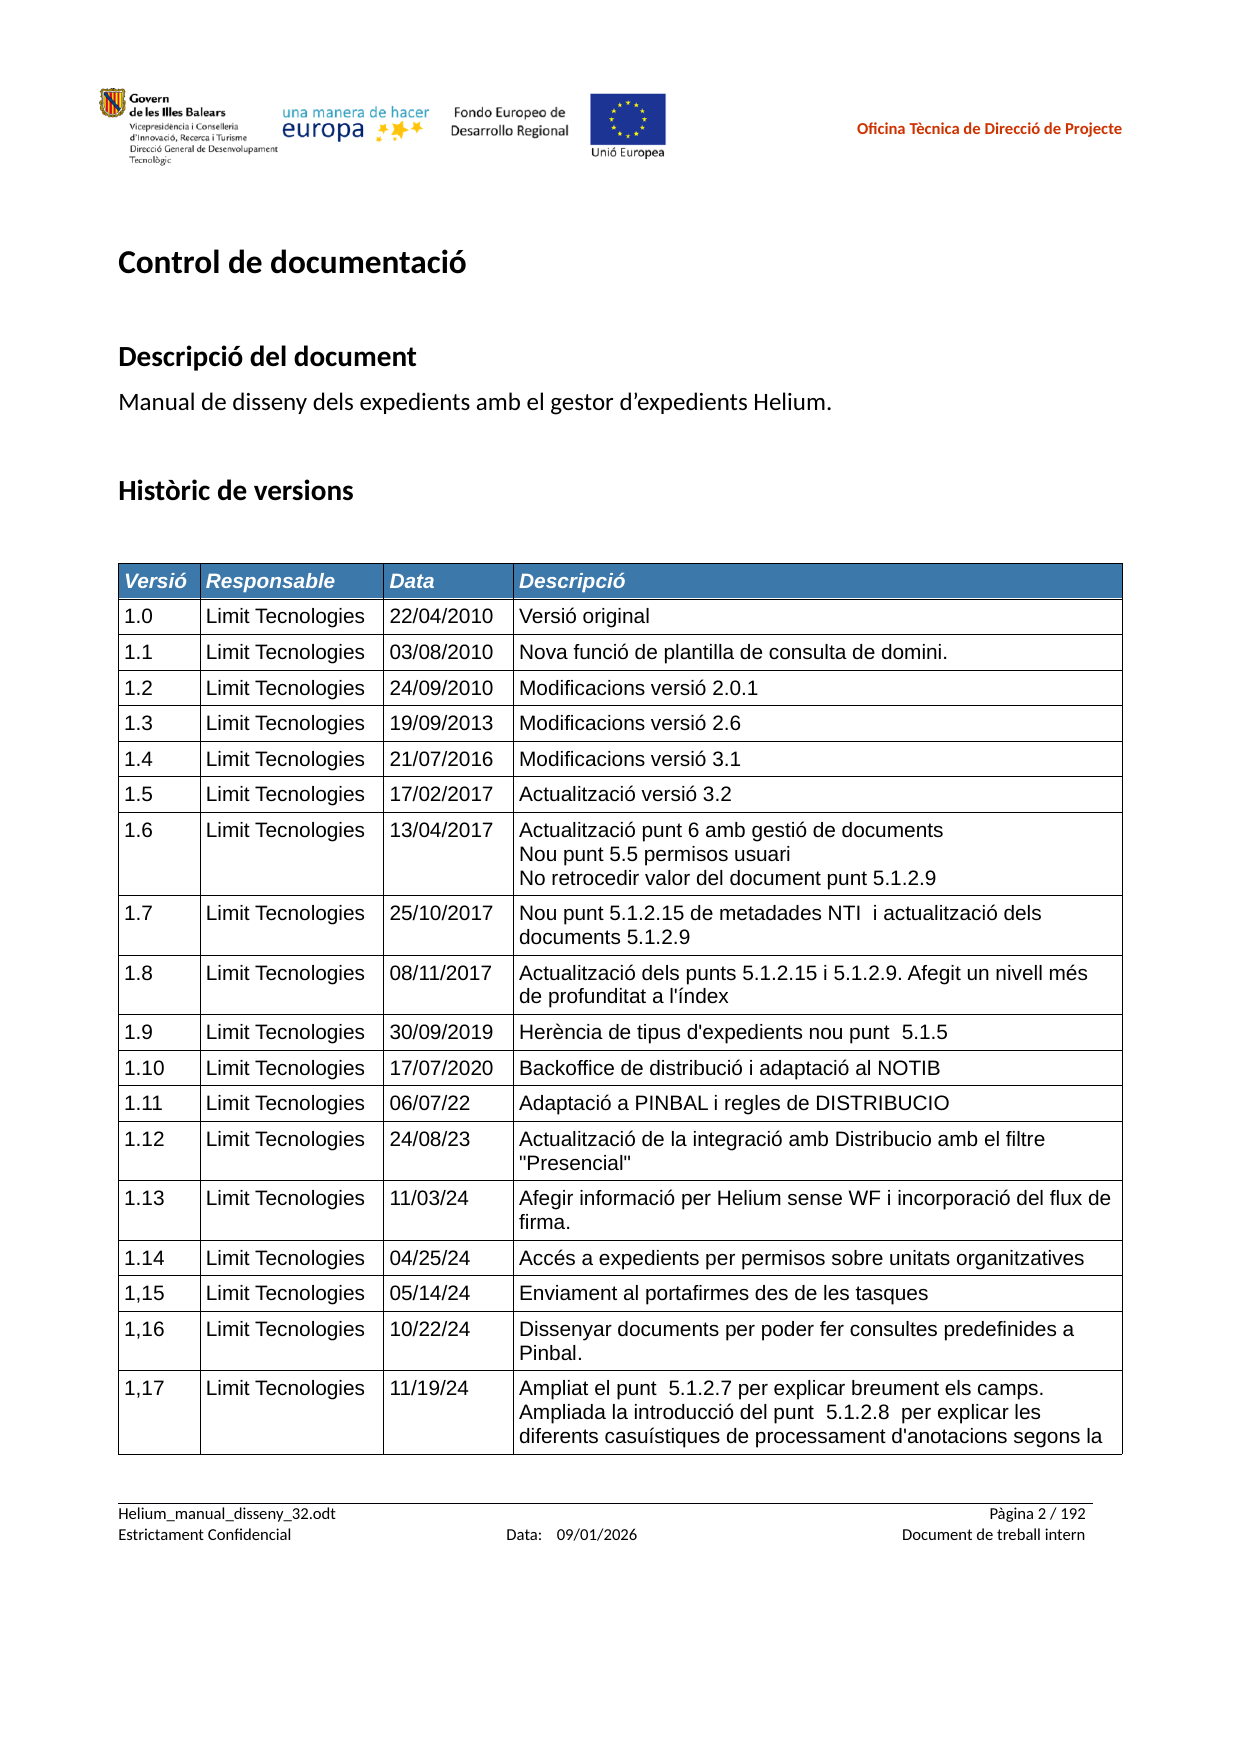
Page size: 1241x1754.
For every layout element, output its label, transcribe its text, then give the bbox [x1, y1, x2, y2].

table_cell 1.13 [119, 1181, 200, 1239]
table_cell 1.14 [119, 1241, 200, 1275]
table_cell 17/02/2017 [384, 777, 513, 812]
table_cell Afegir informació per Helium sense WF i incorporació del flux de firma. [514, 1181, 1122, 1239]
table_cell Limit Tecnologies [201, 671, 383, 705]
table_cell 22/04/2010 [384, 600, 513, 634]
table_header Responsable [201, 564, 383, 598]
table_cell Limit Tecnologies [201, 896, 383, 954]
table_cell 24/08/23 [384, 1122, 513, 1180]
table_cell 1.8 [119, 956, 200, 1014]
table_cell Backoffice de distribució i adaptació al NOTIB [514, 1051, 1122, 1085]
table_cell 25/04/24 [384, 1241, 513, 1275]
table_cell 1.4 [119, 742, 200, 776]
table_cell Limit Tecnologies [201, 1276, 383, 1311]
table_cell 1.3 [119, 706, 200, 741]
table_cell 1.0 [119, 600, 200, 634]
table_cell 1.5 [119, 777, 200, 812]
table_cell Limit Tecnologies [201, 600, 383, 634]
table_cell 06/07/22 [384, 1086, 513, 1121]
table_cell 1.12 [119, 1122, 200, 1180]
table_header Descripció [514, 564, 1122, 598]
table_cell 14/05/24 [384, 1276, 513, 1311]
table_cell 1.2 [119, 671, 200, 705]
table_cell Enviament al portafirmes des de les tasques [514, 1276, 1122, 1311]
text Control de documentació [118, 241, 1122, 282]
table_cell Limit Tecnologies [201, 1241, 383, 1275]
table_header Data [384, 564, 513, 598]
table_cell Limit Tecnologies [201, 1015, 383, 1049]
table_cell 1.7 [119, 896, 200, 954]
table_header Versió [119, 564, 200, 598]
table_cell Modificacions versió 3.1 [514, 742, 1122, 776]
table_cell 1.10 [119, 1051, 200, 1085]
table_cell Actualització punt 6 amb gestió de documents Nou punt 5.5 permisos usuari No retrocedir valor del document punt 5.1.2.9 [514, 813, 1122, 895]
table_cell Limit Tecnologies [201, 956, 383, 1014]
table_cell Nova funció de plantilla de consulta de domini. [514, 635, 1122, 669]
table_cell Limit Tecnologies [201, 1181, 383, 1239]
table_cell 1.1 [119, 635, 200, 669]
table_cell 03/11/24 [384, 1181, 513, 1239]
table_cell Versió original [514, 600, 1122, 634]
table_cell Accés a expedients per permisos sobre unitats organitzatives [514, 1241, 1122, 1275]
table_cell 25/10/2017 [384, 896, 513, 954]
table_cell Limit Tecnologies [201, 742, 383, 776]
table_cell Ampliat el punt 5.1.2.7 per explicar breument els camps. Ampliada la introducció del punt 5.1.2.8 per explicar les diferents casuístiques de processament d'anotacions segons la [514, 1371, 1122, 1453]
text Manual de disseny dels expedients amb el gestor d’expedients Helium. [118, 386, 1122, 416]
table_cell 08/11/2017 [384, 956, 513, 1014]
table_cell Limit Tecnologies [201, 706, 383, 741]
table_cell Dissenyar documents per poder fer consultes predefinides a Pinbal. [514, 1312, 1122, 1370]
table_cell Modificacions versió 2.6 [514, 706, 1122, 741]
table_cell Limit Tecnologies [201, 813, 383, 895]
table_cell 1,16 [119, 1312, 200, 1370]
table_cell 30/09/2019 [384, 1015, 513, 1049]
table_cell 19/09/2013 [384, 706, 513, 741]
table_cell Limit Tecnologies [201, 1371, 383, 1453]
table_cell 1,15 [119, 1276, 200, 1311]
table_cell Limit Tecnologies [201, 1051, 383, 1085]
table_cell Limit Tecnologies [201, 777, 383, 812]
table_cell 1.11 [119, 1086, 200, 1121]
table_cell Nou punt 5.1.2.15 de metadades NTI i actualització dels documents 5.1.2.9 [514, 896, 1122, 954]
text Històric de versions [118, 472, 1122, 507]
table_cell Actualització de la integració amb Distribucio amb el filtre "Presencial" [514, 1122, 1122, 1180]
table_cell 1,17 [119, 1371, 200, 1453]
table_cell Actualització dels punts 5.1.2.15 i 5.1.2.9. Afegit un nivell més de profunditat a l'índex [514, 956, 1122, 1014]
table_cell Adaptació a PINBAL i regles de DISTRIBUCIO [514, 1086, 1122, 1121]
table_cell Limit Tecnologies [201, 1122, 383, 1180]
table_cell 19/11/24 [384, 1371, 513, 1453]
table_cell 13/04/2017 [384, 813, 513, 895]
table_cell Limit Tecnologies [201, 635, 383, 669]
table_cell Modificacions versió 2.0.1 [514, 671, 1122, 705]
table_cell Herència de tipus d'expedients nou punt 5.1.5 [514, 1015, 1122, 1049]
table_cell 22/10/24 [384, 1312, 513, 1370]
table_cell Actualització versió 3.2 [514, 777, 1122, 812]
table_cell 1.6 [119, 813, 200, 895]
text Descripció del document [118, 338, 1122, 373]
table_cell 21/07/2016 [384, 742, 513, 776]
table_cell 03/08/2010 [384, 635, 513, 669]
table_cell Limit Tecnologies [201, 1086, 383, 1121]
table_cell 1.9 [119, 1015, 200, 1049]
table_cell Limit Tecnologies [201, 1312, 383, 1370]
table_cell 24/09/2010 [384, 671, 513, 705]
picture [99, 87, 668, 166]
table_cell 17/07/2020 [384, 1051, 513, 1085]
